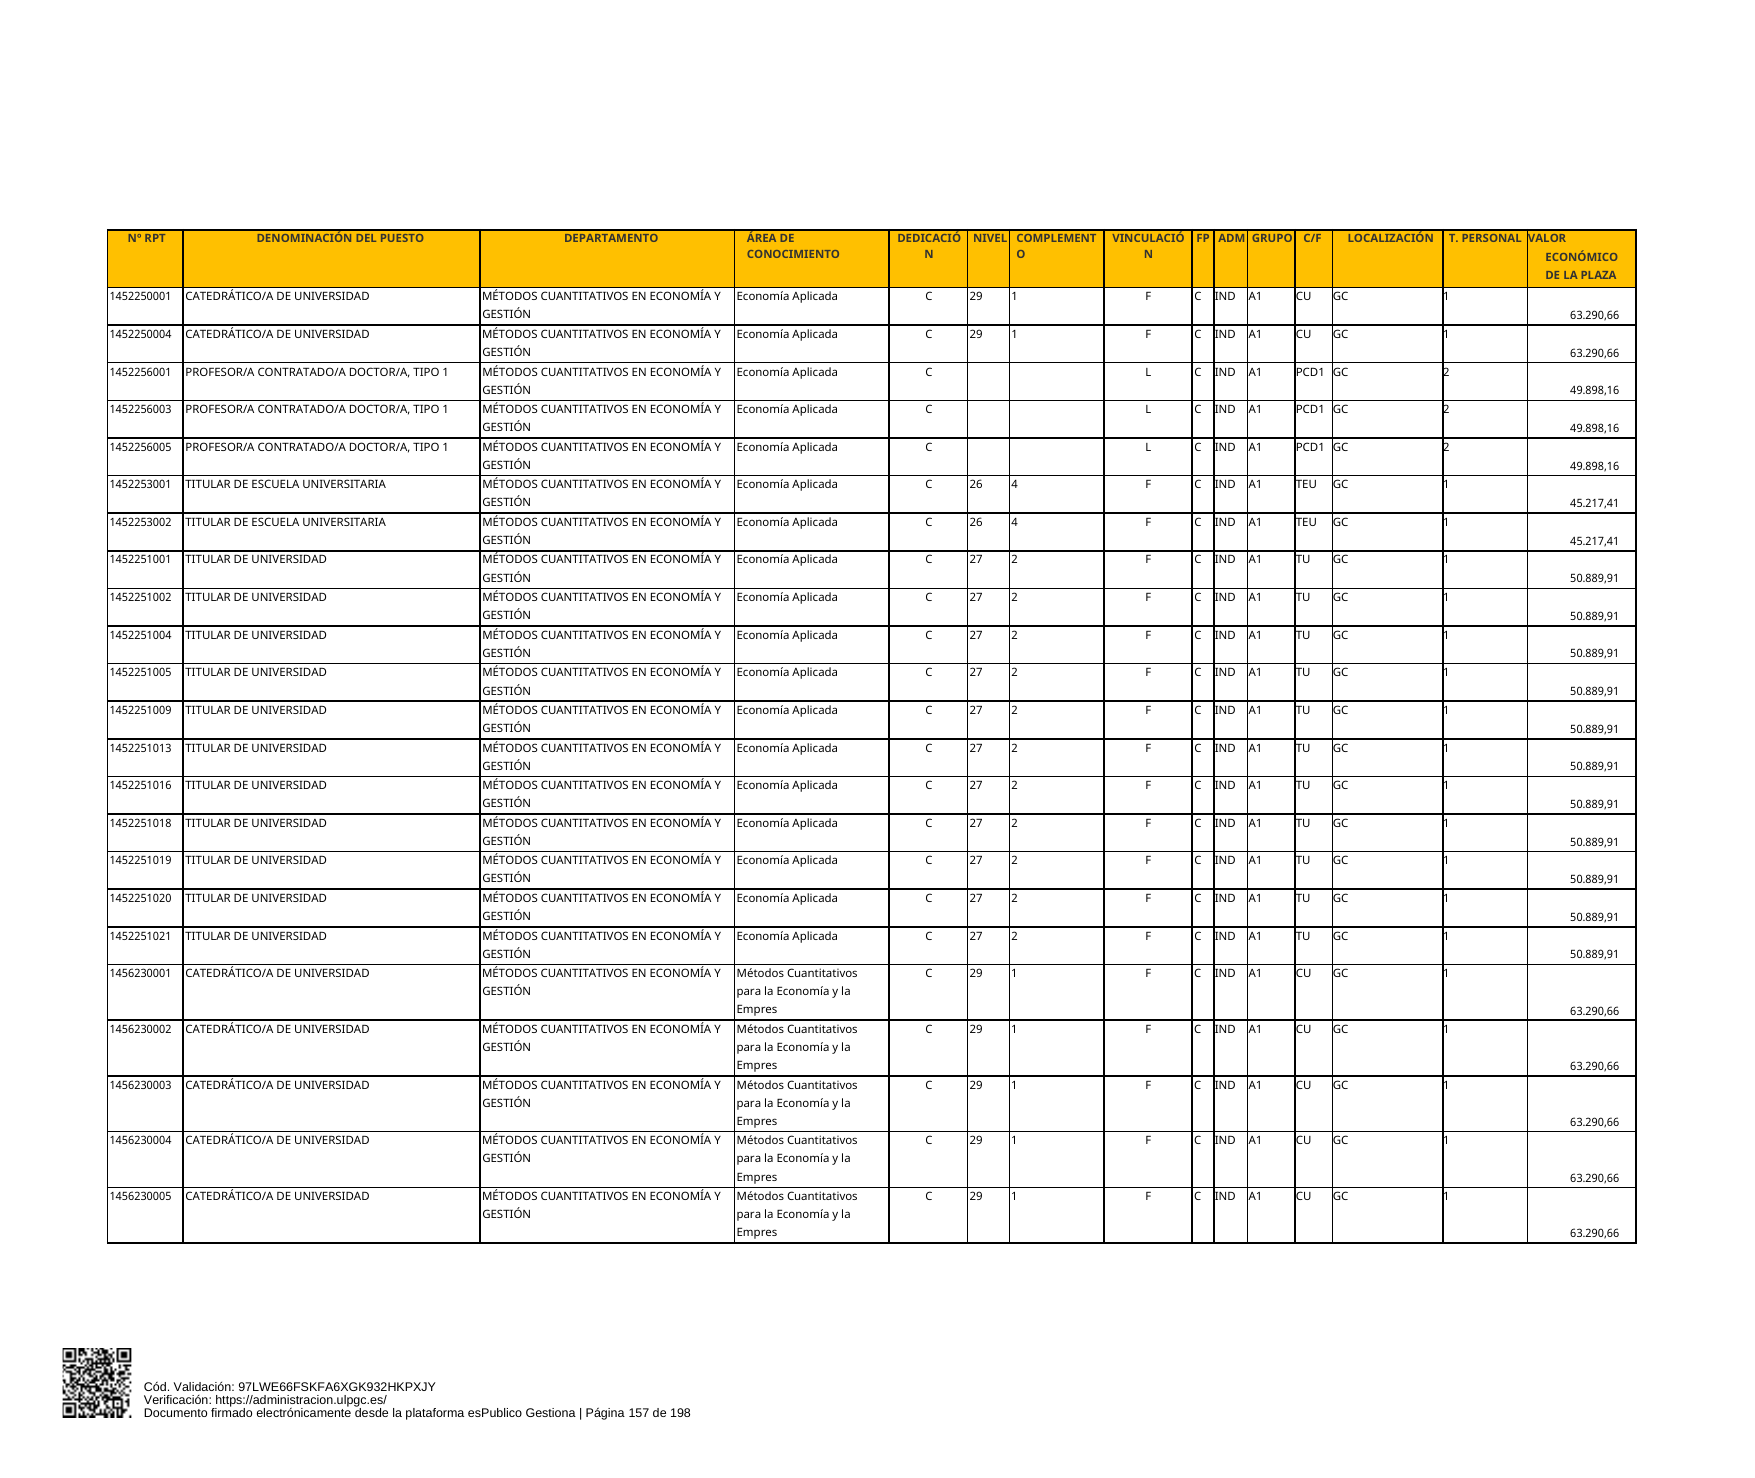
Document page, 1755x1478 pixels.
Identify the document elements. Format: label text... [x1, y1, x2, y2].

table_cell [1010, 363, 1103, 399]
table_cell F [1105, 740, 1191, 776]
table_cell F [1105, 664, 1191, 700]
table_cell Economía Aplicada [735, 288, 888, 324]
table_cell L [1105, 439, 1191, 475]
table_cell [1010, 439, 1103, 475]
table_cell 1452251004 [108, 627, 182, 663]
table_cell C [890, 740, 967, 776]
table_cell F [1105, 627, 1191, 663]
table_cell F [1105, 476, 1191, 512]
table_cell MÉTODOS CUANTITATIVOS EN ECONOMÍA Y GESTIÓN [481, 777, 734, 813]
table_cell A1 [1248, 401, 1294, 437]
table_cell Economía Aplicada [735, 777, 888, 813]
table_cell GC [1333, 928, 1442, 963]
table_cell 63.290,66 [1528, 965, 1635, 1019]
table_header FP [1193, 231, 1213, 287]
table_cell 1452251020 [108, 890, 182, 926]
table_cell 63.290,66 [1528, 1077, 1635, 1131]
table_header ADM [1215, 231, 1247, 287]
table_cell A1 [1248, 326, 1294, 362]
table_cell C [1193, 401, 1213, 437]
table_cell F [1105, 1132, 1191, 1186]
table_header ÁREA DE CONOCIMIENTO [735, 231, 888, 287]
table_cell F [1105, 890, 1191, 926]
table_cell 29 [968, 1188, 1009, 1242]
table_cell Métodos Cuantitativos para la Economía y la Empres [735, 1188, 888, 1242]
table_cell MÉTODOS CUANTITATIVOS EN ECONOMÍA Y GESTIÓN [481, 552, 734, 587]
table_cell 1 [1444, 514, 1527, 550]
table_cell C [890, 702, 967, 738]
table_cell TU [1296, 777, 1332, 813]
table_header VALOR ECONÓMICO DE LA PLAZA [1528, 231, 1635, 287]
table_cell MÉTODOS CUANTITATIVOS EN ECONOMÍA Y GESTIÓN [481, 928, 734, 963]
table_cell [968, 439, 1009, 475]
table_cell CU [1296, 1132, 1332, 1186]
table_header Nº RPT [108, 231, 182, 287]
table_cell F [1105, 702, 1191, 738]
table_header VINCULACIÓN [1105, 231, 1191, 287]
table_cell 27 [968, 928, 1009, 963]
table_cell F [1105, 852, 1191, 888]
table_cell Economía Aplicada [735, 928, 888, 963]
table_cell IND [1215, 890, 1247, 926]
table_cell TEU [1296, 514, 1332, 550]
table_cell 63.290,66 [1528, 326, 1635, 362]
table_cell 26 [968, 514, 1009, 550]
table_cell C [1193, 815, 1213, 851]
table_cell 1 [1444, 1077, 1527, 1131]
table_cell TITULAR DE UNIVERSIDAD [184, 852, 479, 888]
table_cell 1452251005 [108, 664, 182, 700]
table_cell 29 [968, 1077, 1009, 1131]
table_cell 45.217,41 [1528, 476, 1635, 512]
table_cell A1 [1248, 664, 1294, 700]
table_cell IND [1215, 627, 1247, 663]
table_cell Economía Aplicada [735, 401, 888, 437]
table_cell MÉTODOS CUANTITATIVOS EN ECONOMÍA Y GESTIÓN [481, 401, 734, 437]
table_cell GC [1333, 326, 1442, 362]
table_cell IND [1215, 1188, 1247, 1242]
table_cell 1456230004 [108, 1132, 182, 1186]
table_header LOCALIZACIÓN [1333, 231, 1442, 287]
table_cell TITULAR DE UNIVERSIDAD [184, 664, 479, 700]
table_cell 27 [968, 890, 1009, 926]
table_cell IND [1215, 740, 1247, 776]
table_cell 1456230003 [108, 1077, 182, 1131]
table_cell 1456230001 [108, 965, 182, 1019]
table_cell 1 [1444, 326, 1527, 362]
table_cell A1 [1248, 589, 1294, 625]
table_cell GC [1333, 965, 1442, 1019]
table_cell MÉTODOS CUANTITATIVOS EN ECONOMÍA Y GESTIÓN [481, 815, 734, 851]
table_cell 29 [968, 965, 1009, 1019]
table_cell 2 [1010, 777, 1103, 813]
table_cell CATEDRÁTICO/A DE UNIVERSIDAD [184, 288, 479, 324]
table_cell 50.889,91 [1528, 777, 1635, 813]
table_cell 27 [968, 552, 1009, 587]
table_cell 50.889,91 [1528, 702, 1635, 738]
table_header NIVEL [968, 231, 1009, 287]
table_cell F [1105, 589, 1191, 625]
table_cell MÉTODOS CUANTITATIVOS EN ECONOMÍA Y GESTIÓN [481, 363, 734, 399]
table_cell 4 [1010, 514, 1103, 550]
table_cell 63.290,66 [1528, 1188, 1635, 1242]
table_cell TU [1296, 627, 1332, 663]
table_cell F [1105, 928, 1191, 963]
table_cell C [890, 288, 967, 324]
table_cell 1452251016 [108, 777, 182, 813]
table_cell C [890, 476, 967, 512]
table_cell 49.898,16 [1528, 439, 1635, 475]
table_cell 50.889,91 [1528, 815, 1635, 851]
table_cell MÉTODOS CUANTITATIVOS EN ECONOMÍA Y GESTIÓN [481, 1021, 734, 1075]
table_cell C [1193, 1132, 1213, 1186]
table_cell 27 [968, 664, 1009, 700]
table_cell 1452253002 [108, 514, 182, 550]
table_cell C [890, 928, 967, 963]
table_cell GC [1333, 815, 1442, 851]
table_cell 2 [1010, 552, 1103, 587]
table_cell CU [1296, 1021, 1332, 1075]
table_cell MÉTODOS CUANTITATIVOS EN ECONOMÍA Y GESTIÓN [481, 890, 734, 926]
table_cell GC [1333, 439, 1442, 475]
table_cell Economía Aplicada [735, 664, 888, 700]
table_cell C [890, 514, 967, 550]
table_cell 1 [1444, 552, 1527, 587]
table_cell TITULAR DE UNIVERSIDAD [184, 740, 479, 776]
table_cell 1452251002 [108, 589, 182, 625]
table_cell MÉTODOS CUANTITATIVOS EN ECONOMÍA Y GESTIÓN [481, 326, 734, 362]
table_cell TU [1296, 552, 1332, 587]
table_cell MÉTODOS CUANTITATIVOS EN ECONOMÍA Y GESTIÓN [481, 288, 734, 324]
table_cell 1452251001 [108, 552, 182, 587]
table_cell F [1105, 1077, 1191, 1131]
table_cell Economía Aplicada [735, 552, 888, 587]
table_cell 1452250004 [108, 326, 182, 362]
table_cell A1 [1248, 965, 1294, 1019]
table_cell Métodos Cuantitativos para la Economía y la Empres [735, 1021, 888, 1075]
table_cell C [890, 965, 967, 1019]
table_cell MÉTODOS CUANTITATIVOS EN ECONOMÍA Y GESTIÓN [481, 439, 734, 475]
table_cell MÉTODOS CUANTITATIVOS EN ECONOMÍA Y GESTIÓN [481, 1132, 734, 1186]
table_cell IND [1215, 476, 1247, 512]
table_cell C [890, 815, 967, 851]
table_cell IND [1215, 1132, 1247, 1186]
table_header DEDICACIÓN [890, 231, 967, 287]
table_cell GC [1333, 514, 1442, 550]
table_cell C [1193, 1188, 1213, 1242]
table_cell C [1193, 288, 1213, 324]
table_cell IND [1215, 852, 1247, 888]
table_cell CATEDRÁTICO/A DE UNIVERSIDAD [184, 1021, 479, 1075]
table_cell 1452256003 [108, 401, 182, 437]
table_cell TU [1296, 852, 1332, 888]
table_cell 2 [1010, 702, 1103, 738]
table_cell C [1193, 1077, 1213, 1131]
table_cell 63.290,66 [1528, 288, 1635, 324]
table_cell IND [1215, 514, 1247, 550]
table_cell GC [1333, 702, 1442, 738]
table_header GRUPO [1248, 231, 1294, 287]
table_cell GC [1333, 777, 1442, 813]
table_cell 2 [1010, 589, 1103, 625]
table_cell C [1193, 664, 1213, 700]
table_cell L [1105, 363, 1191, 399]
table_cell 1 [1444, 965, 1527, 1019]
table_cell Economía Aplicada [735, 439, 888, 475]
table_cell TITULAR DE UNIVERSIDAD [184, 928, 479, 963]
table_cell IND [1215, 326, 1247, 362]
table_cell C [1193, 890, 1213, 926]
table_cell 1 [1444, 288, 1527, 324]
table_cell 1452251019 [108, 852, 182, 888]
table_cell A1 [1248, 852, 1294, 888]
table_cell 27 [968, 815, 1009, 851]
table_cell 1 [1444, 1132, 1527, 1186]
table_cell 1 [1444, 1188, 1527, 1242]
table_cell IND [1215, 777, 1247, 813]
table_cell 1 [1444, 852, 1527, 888]
table_cell 1 [1444, 777, 1527, 813]
table_cell 50.889,91 [1528, 552, 1635, 587]
table_cell C [890, 1021, 967, 1075]
table_cell [968, 401, 1009, 437]
table_cell F [1105, 326, 1191, 362]
table_cell F [1105, 288, 1191, 324]
table_cell 63.290,66 [1528, 1021, 1635, 1075]
table_cell GC [1333, 288, 1442, 324]
table_cell TITULAR DE ESCUELA UNIVERSITARIA [184, 514, 479, 550]
table_cell IND [1215, 702, 1247, 738]
table_cell 1 [1010, 1132, 1103, 1186]
table_cell PROFESOR/A CONTRATADO/A DOCTOR/A, TIPO 1 [184, 363, 479, 399]
table_cell IND [1215, 288, 1247, 324]
table_cell MÉTODOS CUANTITATIVOS EN ECONOMÍA Y GESTIÓN [481, 514, 734, 550]
table_cell 26 [968, 476, 1009, 512]
table_cell A1 [1248, 363, 1294, 399]
table_cell TITULAR DE UNIVERSIDAD [184, 777, 479, 813]
table_cell CU [1296, 1077, 1332, 1131]
table_cell 1 [1444, 664, 1527, 700]
table_cell F [1105, 1188, 1191, 1242]
table_cell Economía Aplicada [735, 852, 888, 888]
table_cell Economía Aplicada [735, 890, 888, 926]
table_cell 1452251021 [108, 928, 182, 963]
table_cell 1 [1444, 740, 1527, 776]
table_cell IND [1215, 589, 1247, 625]
table_cell 27 [968, 777, 1009, 813]
table_cell A1 [1248, 777, 1294, 813]
table_cell GC [1333, 589, 1442, 625]
table_cell C [1193, 1021, 1213, 1075]
table_cell 1452256001 [108, 363, 182, 399]
table_cell Métodos Cuantitativos para la Economía y la Empres [735, 1077, 888, 1131]
table_cell C [890, 1077, 967, 1131]
table_cell C [1193, 702, 1213, 738]
table_cell A1 [1248, 552, 1294, 587]
table_cell C [1193, 852, 1213, 888]
table_cell 2 [1444, 439, 1527, 475]
table_cell A1 [1248, 815, 1294, 851]
table_cell GC [1333, 890, 1442, 926]
table_cell Métodos Cuantitativos para la Economía y la Empres [735, 965, 888, 1019]
table_cell Economía Aplicada [735, 589, 888, 625]
table_cell GC [1333, 1077, 1442, 1131]
table_cell PROFESOR/A CONTRATADO/A DOCTOR/A, TIPO 1 [184, 401, 479, 437]
table_cell IND [1215, 815, 1247, 851]
table_cell 2 [1010, 627, 1103, 663]
table_cell PROFESOR/A CONTRATADO/A DOCTOR/A, TIPO 1 [184, 439, 479, 475]
table_cell 27 [968, 627, 1009, 663]
table_cell GC [1333, 476, 1442, 512]
table_cell Economía Aplicada [735, 476, 888, 512]
table_cell C [1193, 552, 1213, 587]
table_cell C [890, 1188, 967, 1242]
table_cell C [1193, 439, 1213, 475]
table_header C/F [1296, 231, 1332, 287]
table_cell MÉTODOS CUANTITATIVOS EN ECONOMÍA Y GESTIÓN [481, 476, 734, 512]
table_cell IND [1215, 965, 1247, 1019]
table_cell 50.889,91 [1528, 664, 1635, 700]
table_cell PCD1 [1296, 401, 1332, 437]
table_cell 2 [1010, 815, 1103, 851]
table_cell 29 [968, 1021, 1009, 1075]
table_cell MÉTODOS CUANTITATIVOS EN ECONOMÍA Y GESTIÓN [481, 1188, 734, 1242]
table_cell 50.889,91 [1528, 928, 1635, 963]
table_cell IND [1215, 1021, 1247, 1075]
table_cell F [1105, 815, 1191, 851]
table_cell A1 [1248, 740, 1294, 776]
table_cell A1 [1248, 1132, 1294, 1186]
table_cell 1 [1444, 476, 1527, 512]
table_header DEPARTAMENTO [481, 231, 734, 287]
table_cell TU [1296, 740, 1332, 776]
table_cell Economía Aplicada [735, 740, 888, 776]
table_cell C [1193, 476, 1213, 512]
table_cell GC [1333, 363, 1442, 399]
table_cell C [890, 777, 967, 813]
table_cell F [1105, 514, 1191, 550]
table_cell GC [1333, 1132, 1442, 1186]
table_cell A1 [1248, 439, 1294, 475]
table_cell C [1193, 777, 1213, 813]
table_cell TU [1296, 702, 1332, 738]
table_cell [968, 363, 1009, 399]
table_cell 1 [1010, 288, 1103, 324]
table_cell 2 [1010, 664, 1103, 700]
table_cell GC [1333, 1188, 1442, 1242]
table_cell C [890, 363, 967, 399]
table_cell C [1193, 740, 1213, 776]
table_cell Economía Aplicada [735, 363, 888, 399]
table_header COMPLEMENTO [1010, 231, 1103, 287]
table_cell C [1193, 928, 1213, 963]
table_cell 1452251013 [108, 740, 182, 776]
table_cell 50.889,91 [1528, 740, 1635, 776]
table_cell Métodos Cuantitativos para la Economía y la Empres [735, 1132, 888, 1186]
table_cell MÉTODOS CUANTITATIVOS EN ECONOMÍA Y GESTIÓN [481, 740, 734, 776]
table_cell C [890, 890, 967, 926]
table_cell C [1193, 514, 1213, 550]
table_cell 29 [968, 326, 1009, 362]
table_cell CATEDRÁTICO/A DE UNIVERSIDAD [184, 1077, 479, 1131]
table_cell TITULAR DE UNIVERSIDAD [184, 552, 479, 587]
table_cell 49.898,16 [1528, 401, 1635, 437]
table_cell 1 [1444, 702, 1527, 738]
table_cell TITULAR DE UNIVERSIDAD [184, 702, 479, 738]
table_cell TU [1296, 890, 1332, 926]
table_cell 27 [968, 740, 1009, 776]
table_cell A1 [1248, 890, 1294, 926]
table_cell TITULAR DE UNIVERSIDAD [184, 627, 479, 663]
table_header DENOMINACIÓN DEL PUESTO [184, 231, 479, 287]
table_cell MÉTODOS CUANTITATIVOS EN ECONOMÍA Y GESTIÓN [481, 702, 734, 738]
table_cell C [890, 326, 967, 362]
table_cell 1 [1444, 1021, 1527, 1075]
table_cell A1 [1248, 1021, 1294, 1075]
table_cell GC [1333, 627, 1442, 663]
table_cell 1456230002 [108, 1021, 182, 1075]
table_header T. PERSONAL [1444, 231, 1527, 287]
table_cell L [1105, 401, 1191, 437]
table_cell Economía Aplicada [735, 514, 888, 550]
table_cell CU [1296, 288, 1332, 324]
table_cell CATEDRÁTICO/A DE UNIVERSIDAD [184, 326, 479, 362]
table_cell IND [1215, 1077, 1247, 1131]
table_cell Economía Aplicada [735, 326, 888, 362]
table_cell 63.290,66 [1528, 1132, 1635, 1186]
table_cell 27 [968, 852, 1009, 888]
table_cell GC [1333, 740, 1442, 776]
table_cell 29 [968, 1132, 1009, 1186]
table_cell MÉTODOS CUANTITATIVOS EN ECONOMÍA Y GESTIÓN [481, 852, 734, 888]
table_cell 50.889,91 [1528, 852, 1635, 888]
table_cell 1 [1444, 627, 1527, 663]
table_cell TITULAR DE UNIVERSIDAD [184, 815, 479, 851]
table_cell A1 [1248, 928, 1294, 963]
table_cell MÉTODOS CUANTITATIVOS EN ECONOMÍA Y GESTIÓN [481, 965, 734, 1019]
table_cell C [890, 664, 967, 700]
table_cell TU [1296, 589, 1332, 625]
table_cell CU [1296, 326, 1332, 362]
table_cell 1 [1010, 965, 1103, 1019]
table_cell C [1193, 627, 1213, 663]
table_cell C [890, 439, 967, 475]
table_cell [1010, 401, 1103, 437]
table_cell 1452251009 [108, 702, 182, 738]
table_cell C [890, 401, 967, 437]
table_cell Economía Aplicada [735, 627, 888, 663]
table_cell A1 [1248, 476, 1294, 512]
table_cell 50.889,91 [1528, 589, 1635, 625]
table_cell 1 [1444, 815, 1527, 851]
table_cell TITULAR DE ESCUELA UNIVERSITARIA [184, 476, 479, 512]
table_cell IND [1215, 401, 1247, 437]
table_cell 1 [1010, 1188, 1103, 1242]
table_cell F [1105, 777, 1191, 813]
table_cell GC [1333, 664, 1442, 700]
table_cell 1452253001 [108, 476, 182, 512]
table_cell C [890, 627, 967, 663]
table_cell MÉTODOS CUANTITATIVOS EN ECONOMÍA Y GESTIÓN [481, 664, 734, 700]
table_cell 1 [1444, 890, 1527, 926]
table_cell Economía Aplicada [735, 815, 888, 851]
table_cell F [1105, 552, 1191, 587]
table_cell IND [1215, 928, 1247, 963]
table_cell 50.889,91 [1528, 627, 1635, 663]
table_cell C [1193, 363, 1213, 399]
table_cell 29 [968, 288, 1009, 324]
table_cell CU [1296, 1188, 1332, 1242]
table_cell 2 [1010, 928, 1103, 963]
table_cell GC [1333, 1021, 1442, 1075]
table_cell MÉTODOS CUANTITATIVOS EN ECONOMÍA Y GESTIÓN [481, 1077, 734, 1131]
table_cell TITULAR DE UNIVERSIDAD [184, 890, 479, 926]
table_cell IND [1215, 552, 1247, 587]
table_cell IND [1215, 439, 1247, 475]
table_cell TITULAR DE UNIVERSIDAD [184, 589, 479, 625]
table_cell 27 [968, 589, 1009, 625]
table_cell PCD1 [1296, 439, 1332, 475]
table_cell CATEDRÁTICO/A DE UNIVERSIDAD [184, 1188, 479, 1242]
table_cell 1 [1010, 1077, 1103, 1131]
table_cell A1 [1248, 702, 1294, 738]
table_cell GC [1333, 401, 1442, 437]
table_cell 2 [1010, 852, 1103, 888]
table_cell A1 [1248, 514, 1294, 550]
table_cell C [1193, 326, 1213, 362]
table_cell C [890, 1132, 967, 1186]
table_cell TU [1296, 664, 1332, 700]
table_cell 1 [1010, 326, 1103, 362]
table_cell MÉTODOS CUANTITATIVOS EN ECONOMÍA Y GESTIÓN [481, 589, 734, 625]
table_cell CATEDRÁTICO/A DE UNIVERSIDAD [184, 965, 479, 1019]
table_cell F [1105, 1021, 1191, 1075]
table_cell GC [1333, 852, 1442, 888]
table_cell C [890, 852, 967, 888]
table_cell C [890, 589, 967, 625]
table_cell 27 [968, 702, 1009, 738]
table_cell 1452256005 [108, 439, 182, 475]
table_cell GC [1333, 552, 1442, 587]
table_cell 49.898,16 [1528, 363, 1635, 399]
table_cell 2 [1444, 363, 1527, 399]
table_cell 1452250001 [108, 288, 182, 324]
table_cell F [1105, 965, 1191, 1019]
table_cell TEU [1296, 476, 1332, 512]
table_cell Economía Aplicada [735, 702, 888, 738]
table_cell 4 [1010, 476, 1103, 512]
table_cell C [1193, 965, 1213, 1019]
table_cell A1 [1248, 288, 1294, 324]
table_cell TU [1296, 928, 1332, 963]
table_cell 2 [1010, 740, 1103, 776]
table_cell MÉTODOS CUANTITATIVOS EN ECONOMÍA Y GESTIÓN [481, 627, 734, 663]
table_cell IND [1215, 363, 1247, 399]
table_cell C [1193, 589, 1213, 625]
table_cell C [890, 552, 967, 587]
table_cell 45.217,41 [1528, 514, 1635, 550]
table_cell CU [1296, 965, 1332, 1019]
table_cell 1452251018 [108, 815, 182, 851]
table_cell A1 [1248, 1188, 1294, 1242]
table_cell 1 [1444, 928, 1527, 963]
table_cell IND [1215, 664, 1247, 700]
table_cell CATEDRÁTICO/A DE UNIVERSIDAD [184, 1132, 479, 1186]
table_cell 1 [1444, 589, 1527, 625]
table_cell 1456230005 [108, 1188, 182, 1242]
table_cell 2 [1010, 890, 1103, 926]
table_cell 1 [1010, 1021, 1103, 1075]
table_cell TU [1296, 815, 1332, 851]
table_cell 50.889,91 [1528, 890, 1635, 926]
table_cell 2 [1444, 401, 1527, 437]
table_cell PCD1 [1296, 363, 1332, 399]
table_cell A1 [1248, 627, 1294, 663]
table_cell A1 [1248, 1077, 1294, 1131]
